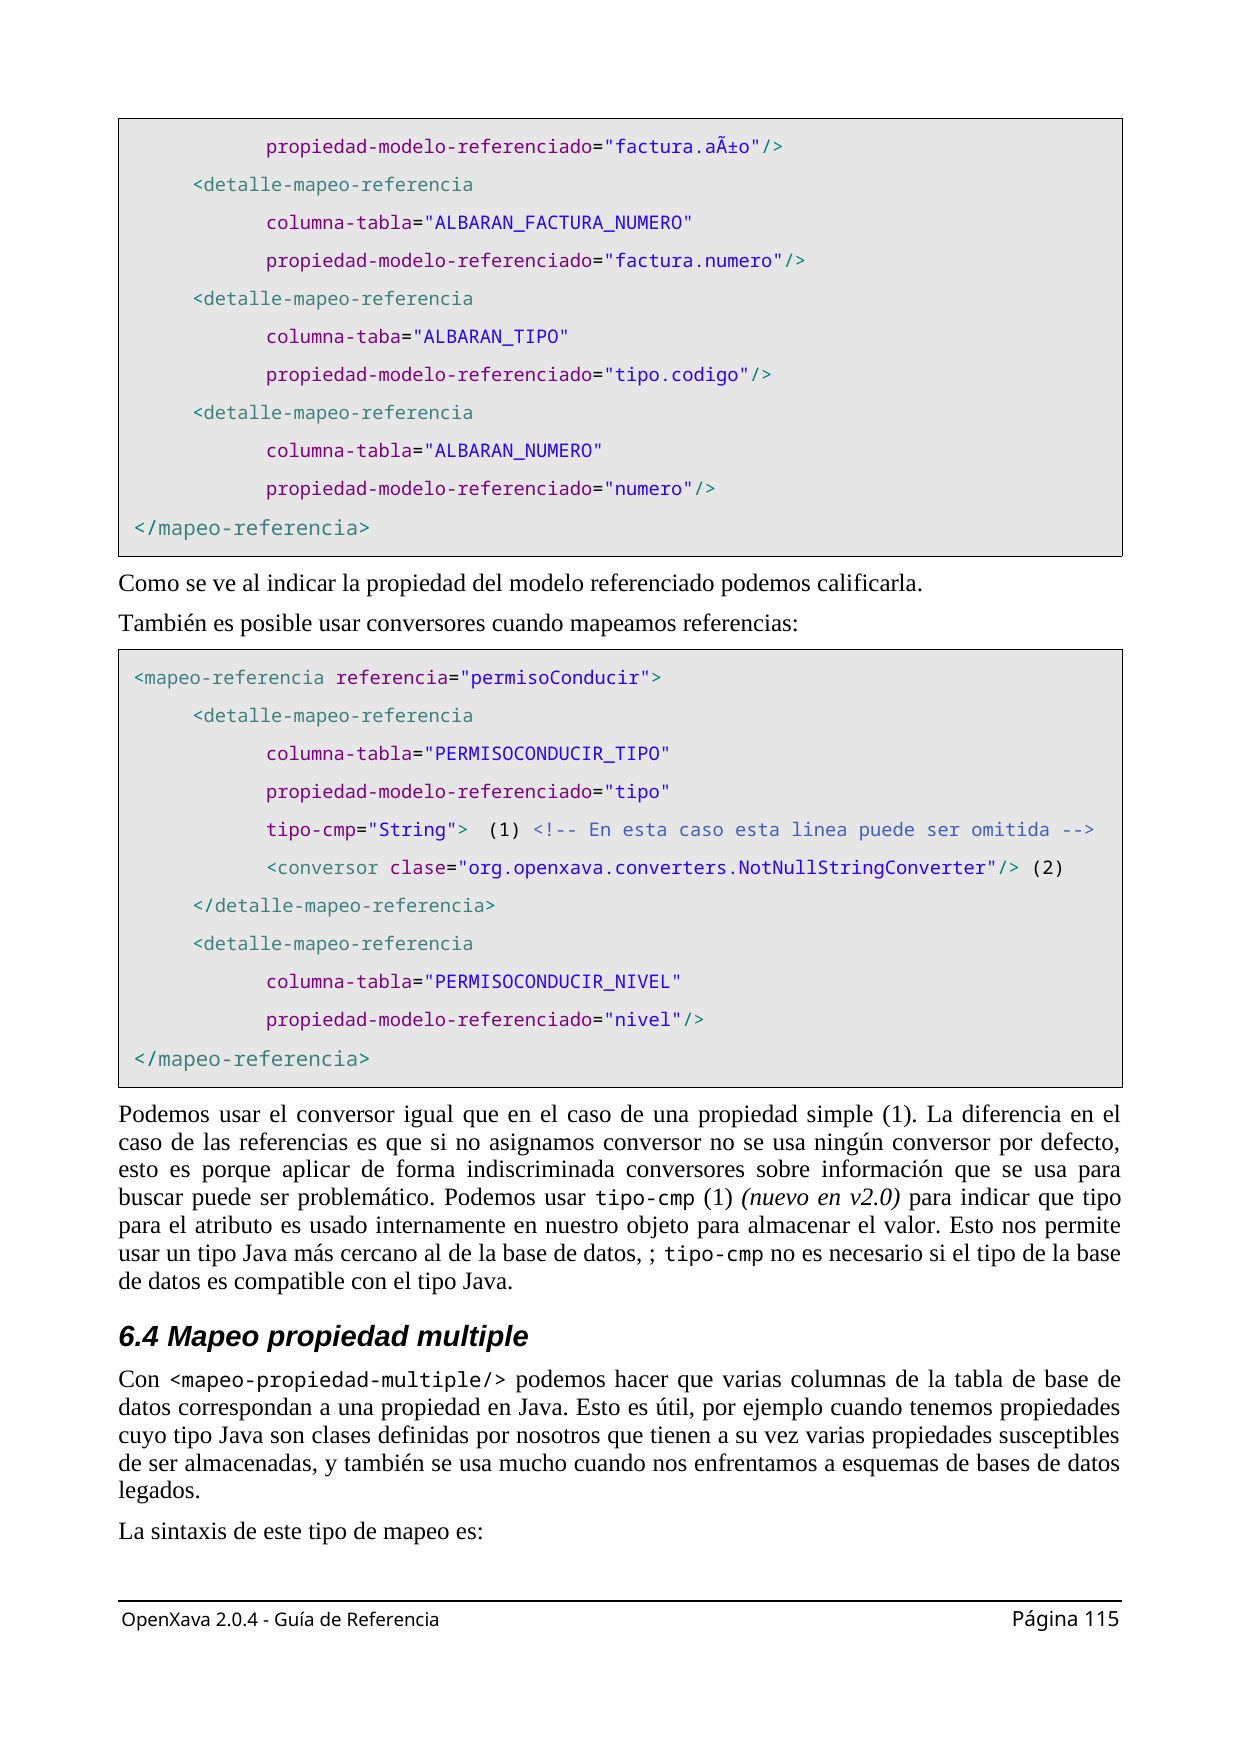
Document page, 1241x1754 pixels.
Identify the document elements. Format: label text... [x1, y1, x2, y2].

text <detalle-mapeo-referencia [119, 915, 1122, 953]
text propiedad-modelo-referenciado="tipo.codigo"/> [119, 346, 1122, 384]
text columna-tabla="PERMISOCONDUCIR_NIVEL" [119, 953, 1122, 991]
text Podemos usar el conversor igual que en el caso de una propiedad simple (1). La diferencia en el caso de las referencias es que si no asignamos conversor no se usa ningún conversor por defecto, esto es porque aplicar de forma indiscriminada conversores sobre información que se usa para buscar puede ser problemático. Podemos usar tipo-cmp (1) (nuevo en v2.0) para indicar que tipo para el atributo es usado internamente en nuestro objeto para almacenar el valor. Esto nos permite usar un tipo Java más cercano al de la base de datos, ; tipo-cmp no es necesario si el tipo de la base de datos es compatible con el tipo Java. [118, 1100, 1122, 1295]
text </detalle-mapeo-referencia> [119, 877, 1122, 915]
text columna-tabla="ALBARAN_NUMERO" [119, 422, 1122, 460]
text <mapeo-referencia referencia="permisoConducir"> [119, 650, 1122, 687]
subtitle Mapeo propiedad multiple [118, 1320, 1122, 1353]
text La sintaxis de este tipo de mapeo es: [118, 1517, 1122, 1544]
text <detalle-mapeo-referencia [119, 270, 1122, 308]
text propiedad-modelo-referenciado="tipo" [119, 763, 1122, 801]
text <conversor clase="org.openxava.converters.NotNullStringConverter"/> (2) [119, 839, 1122, 877]
text También es posible usar conversores cuando mapeamos referencias: [118, 609, 1122, 637]
text columna-tabla="ALBARAN_FACTURA_NUMERO" [119, 194, 1122, 232]
text <detalle-mapeo-referencia [119, 687, 1122, 725]
text propiedad-modelo-referenciado="factura.numero"/> [119, 232, 1122, 270]
text propiedad-modelo-referenciado="nivel"/> [119, 991, 1122, 1029]
text <detalle-mapeo-referencia [119, 156, 1122, 194]
text <detalle-mapeo-referencia [119, 384, 1122, 422]
text tipo-cmp="String"> (1) <!-- En esta caso esta linea puede ser omitida --> [119, 801, 1122, 839]
text Como se ve al indicar la propiedad del modelo referenciado podemos calificarla. [118, 569, 1122, 597]
text </mapeo-referencia> [119, 1029, 1122, 1087]
text Con <mapeo-propiedad-multiple/> podemos hacer que varias columnas de la tabla de base de datos correspondan a una propiedad en Java. Esto es útil, por ejemplo cuando tenemos propiedades cuyo tipo Java son clases definidas por nosotros que tienen a su vez varias propiedades susceptibles de ser almacenadas, y también se usa mucho cuando nos enfrentamos a esquemas de bases de datos legados. [118, 1365, 1122, 1504]
text propiedad-modelo-referenciado="factura.aÃ±o"/> [119, 119, 1122, 156]
text columna-taba="ALBARAN_TIPO" [119, 308, 1122, 346]
text columna-tabla="PERMISOCONDUCIR_TIPO" [119, 725, 1122, 763]
text propiedad-modelo-referenciado="numero"/> [119, 460, 1122, 498]
text </mapeo-referencia> [119, 498, 1122, 556]
